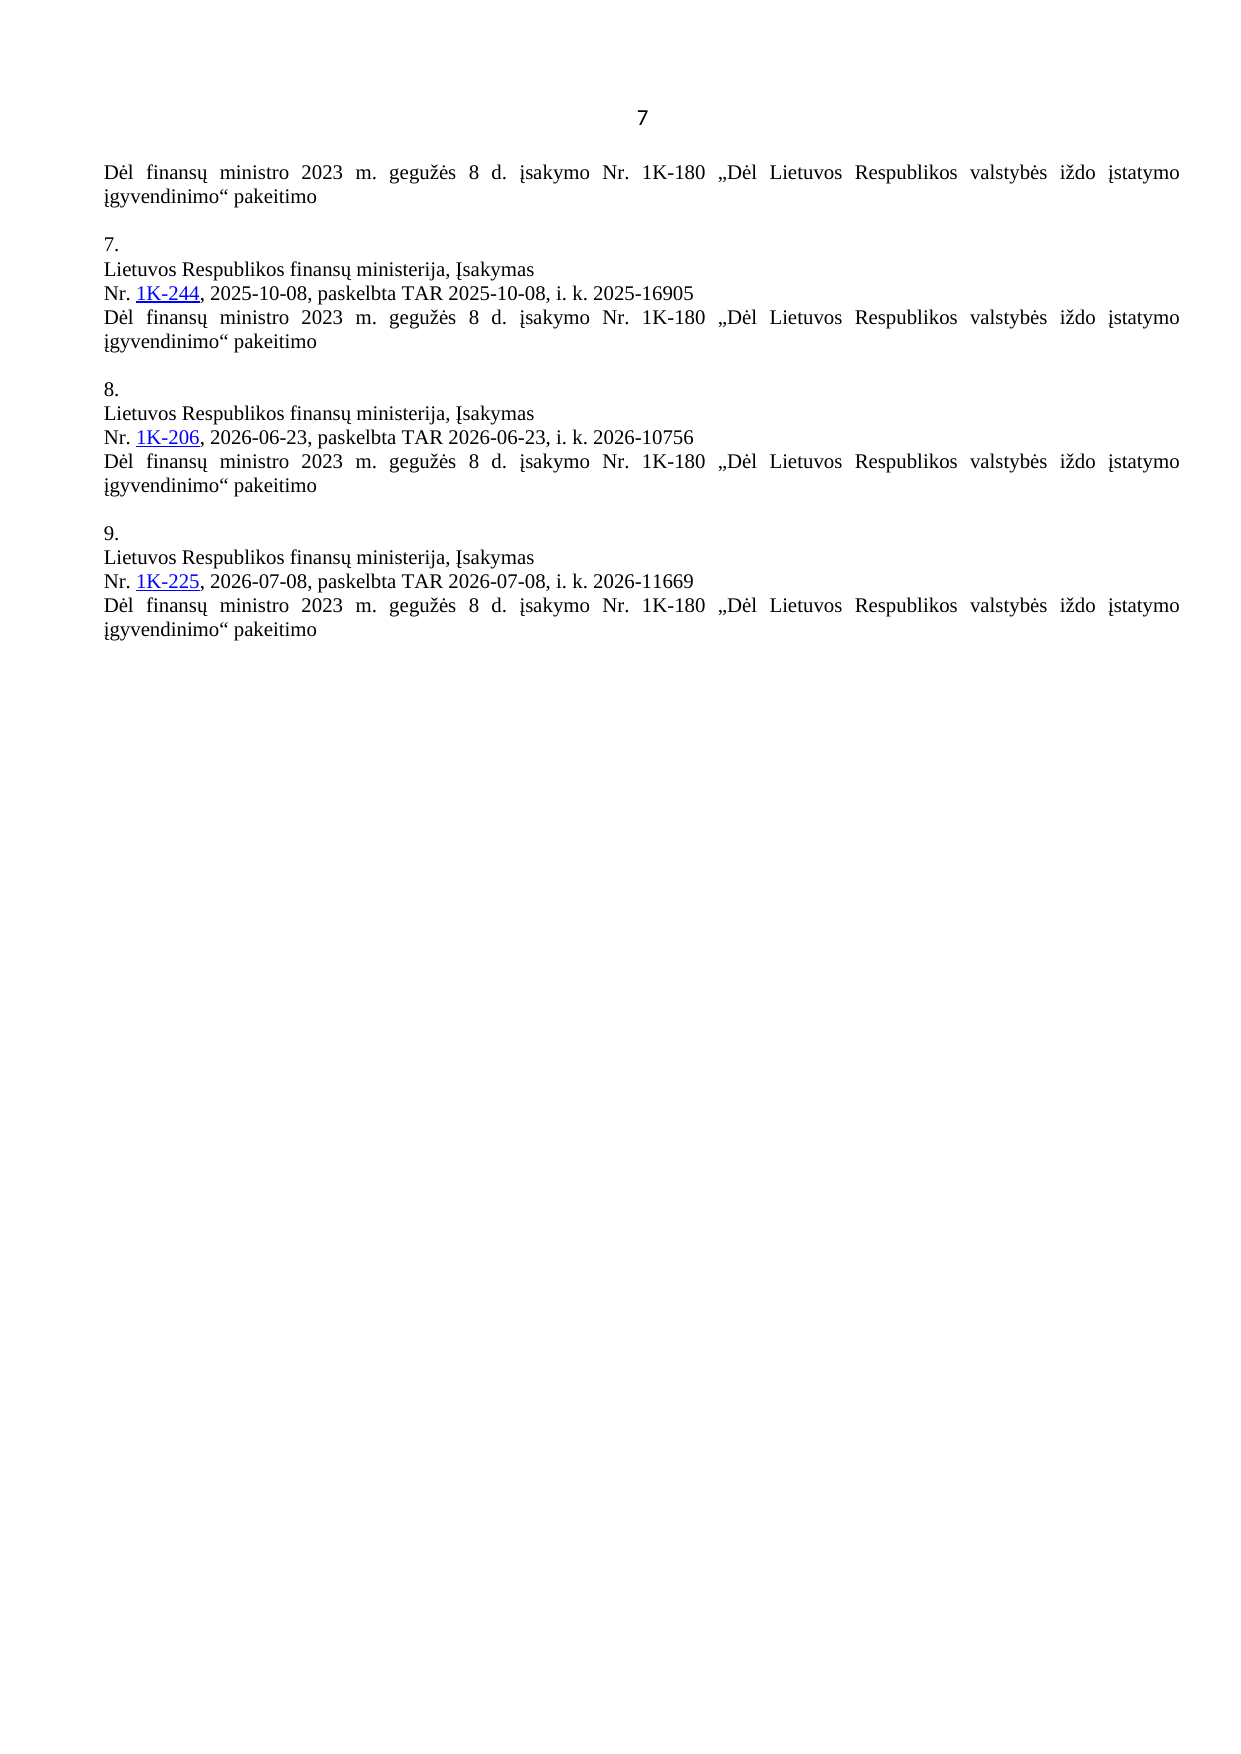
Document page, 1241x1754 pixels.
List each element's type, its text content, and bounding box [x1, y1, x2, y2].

text Lietuvos Respublikos finansų ministerija, Įsakymas [103, 545, 1181, 569]
text 8. [103, 377, 1181, 401]
text Nr. 1K-244, 2025-10-08, paskelbta TAR 2025-10-08, i. k. 2025-16905 [103, 281, 1181, 304]
text 7. [103, 232, 1181, 256]
text Dėl finansų ministro 2023 m. gegužės 8 d. įsakymo Nr. 1K-180 „Dėl Lietuvos Respublikos valstybės iždo įstatymo įgyvendinimo“ pakeitimo [103, 304, 1181, 353]
text Dėl finansų ministro 2023 m. gegužės 8 d. įsakymo Nr. 1K-180 „Dėl Lietuvos Respublikos valstybės iždo įstatymo įgyvendinimo“ pakeitimo [103, 593, 1181, 641]
text Lietuvos Respublikos finansų ministerija, Įsakymas [103, 401, 1181, 425]
text Lietuvos Respublikos finansų ministerija, Įsakymas [103, 256, 1181, 281]
text Nr. 1K-206, 2026-06-23, paskelbta TAR 2026-06-23, i. k. 2026-10756 [103, 425, 1181, 449]
text 9. [103, 521, 1181, 545]
text Dėl finansų ministro 2023 m. gegužės 8 d. įsakymo Nr. 1K-180 „Dėl Lietuvos Respublikos valstybės iždo įstatymo įgyvendinimo“ pakeitimo [103, 449, 1181, 497]
text Nr. 1K-225, 2026-07-08, paskelbta TAR 2026-07-08, i. k. 2026-11669 [103, 569, 1181, 593]
text Dėl finansų ministro 2023 m. gegužės 8 d. įsakymo Nr. 1K-180 „Dėl Lietuvos Respublikos valstybės iždo įstatymo įgyvendinimo“ pakeitimo [103, 160, 1181, 208]
